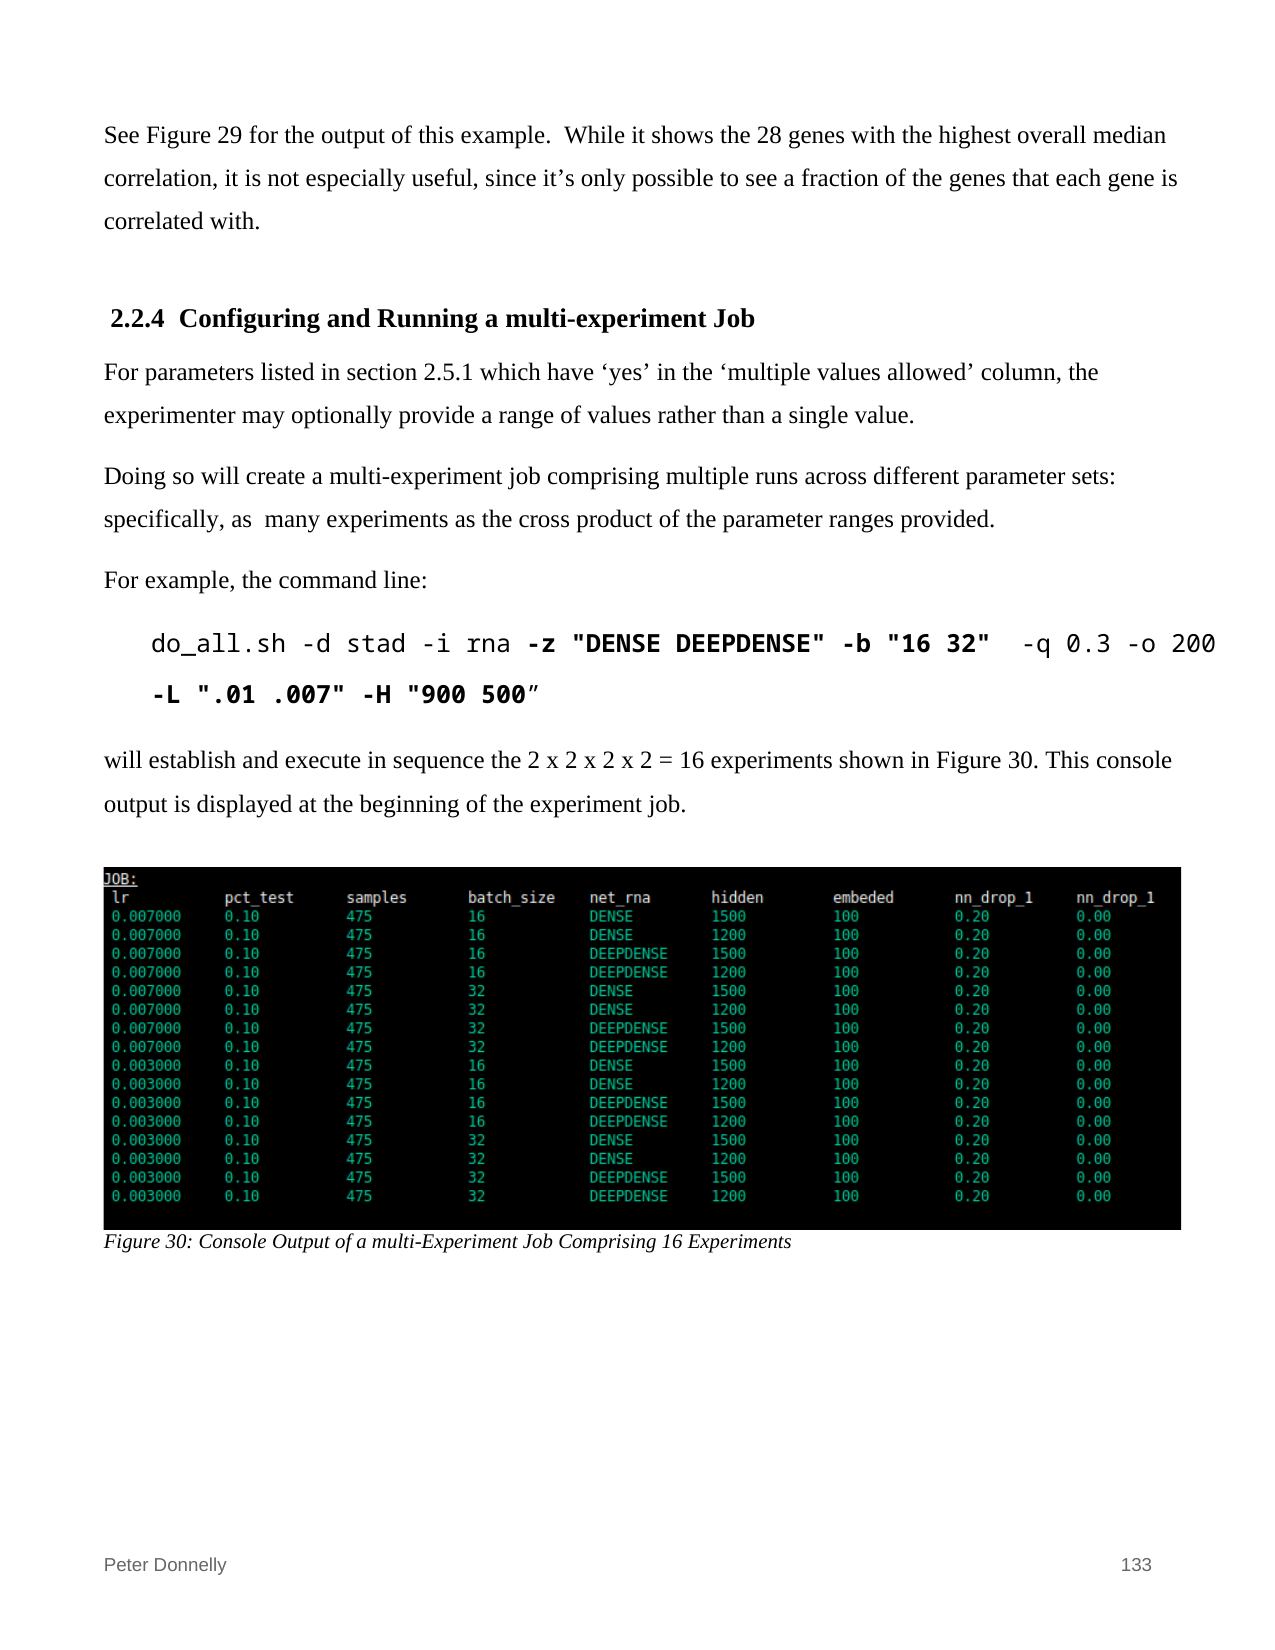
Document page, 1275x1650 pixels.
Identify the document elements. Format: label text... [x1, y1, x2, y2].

text Doing so will create a multi-experiment job comprising multiple runs across different parameter sets: specifically, as many experiments as the cross product of the parameter ranges provided. [103, 461, 1181, 533]
text will establish and execute in sequence the 2 x 2 x 2 x 2 = 16 experiments shown in Figure 30. This console output is displayed at the beginning of the experiment job. [103, 746, 1181, 817]
text For example, the command line: [103, 565, 1181, 594]
subtitle Configuring and Running a multi-experiment Job [103, 302, 1181, 333]
text For parameters listed in section 2.5.1 which have ‘yes’ in the ‘multiple values allowed’ column, the experimenter may optionally provide a range of values rather than a single value. [103, 357, 1181, 429]
text See Figure 29 for the output of this example. While it shows the 28 genes with the highest overall median correlation, it is not especially useful, since it’s only possible to see a fraction of the genes that each gene is correlated with. [103, 120, 1181, 235]
text do_all.sh -d stad -i rna -z "DENSE DEEPDENSE" -b "16 32" -q 0.3 -o 200 -L ".01 .007" -H "900 500” [151, 626, 1240, 711]
text Figure 30: Console Output of a multi-Experiment Job Comprising 16 Experiments [103, 1230, 1181, 1253]
text [103, 855, 1181, 867]
picture [103, 867, 1182, 1230]
